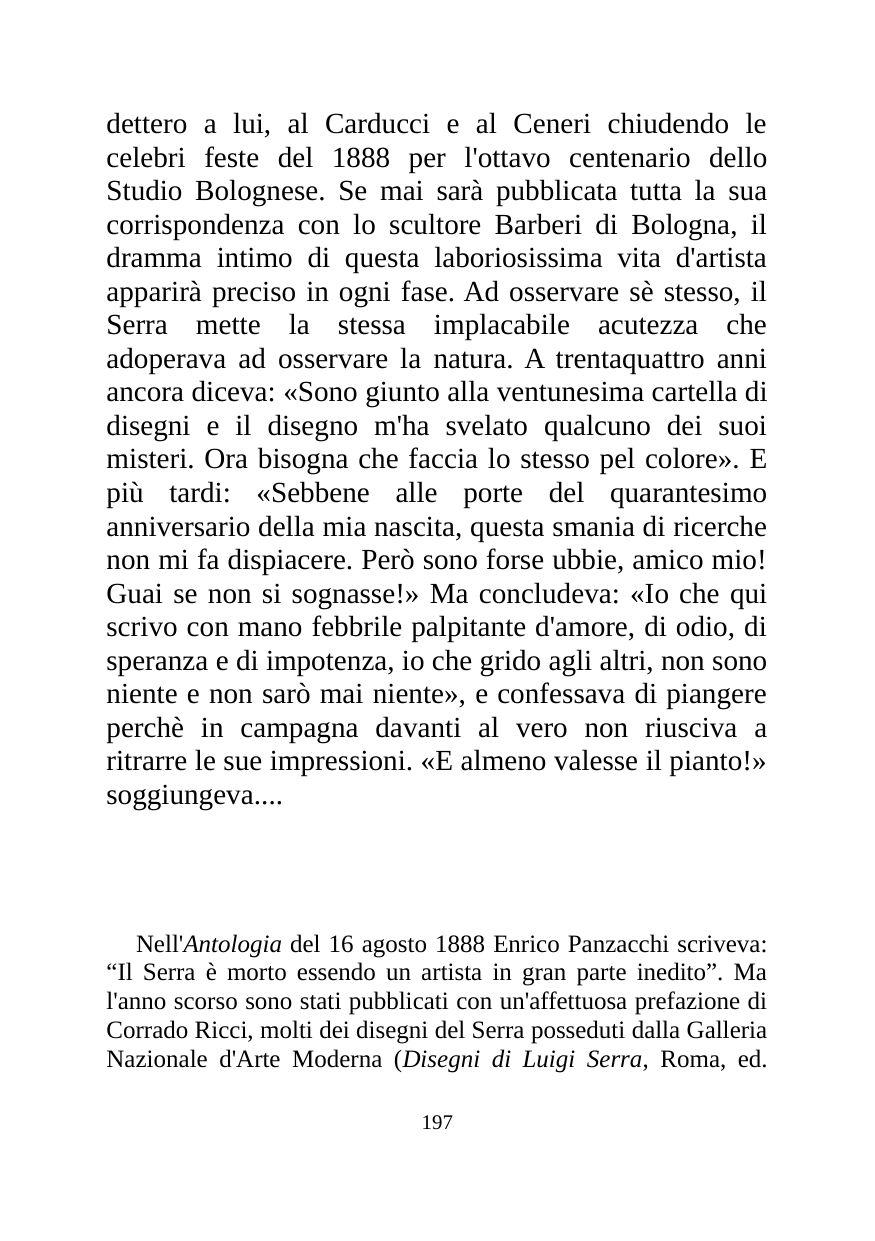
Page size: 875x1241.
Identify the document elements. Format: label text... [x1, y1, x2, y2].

text Nell'Antologia del 16 agosto 1888 Enrico Panzacchi scriveva: “Il Serra è morto essendo un artista in gran parte inedito”. Ma l'anno scorso sono stati pubblicati con un'affettuosa prefazione di Corrado Ricci, molti dei disegni del Serra posseduti dalla Galleria Nazionale d'Arte Moderna (Disegni di Luigi Serra, Roma, ed. [106, 929, 768, 1072]
text dettero a lui, al Carducci e al Ceneri chiudendo le celebri feste del 1888 per l'ottavo centenario dello Studio Bolognese. Se mai sarà pubblicata tutta la sua corrispondenza con lo scultore Barberi di Bologna, il dramma intimo di questa laboriosissima vita d'artista apparirà preciso in ogni fase. Ad osservare sè stesso, il Serra mette la stessa implacabile acutezza che adoperava ad osservare la natura. A trentaquattro anni ancora diceva: «Sono giunto alla ventunesima cartella di disegni e il disegno m'ha svelato qualcuno dei suoi misteri. Ora bisogna che faccia lo stesso pel colore». E più tardi: «Sebbene alle porte del quarantesimo anniversario della mia nascita, questa smania di ricerche non mi fa dispiacere. Però sono forse ubbie, amico mio! Guai se non si sognasse!» Ma concludeva: «Io che qui scrivo con mano febbrile palpitante d'amore, di odio, di speranza e di impotenza, io che grido agli altri, non sono niente e non sarò mai niente», e confessava di piangere perchè in campagna davanti al vero non riusciva a ritrarre le sue impressioni. «E almeno valesse il pianto!» soggiungeva.... [106, 106, 768, 811]
